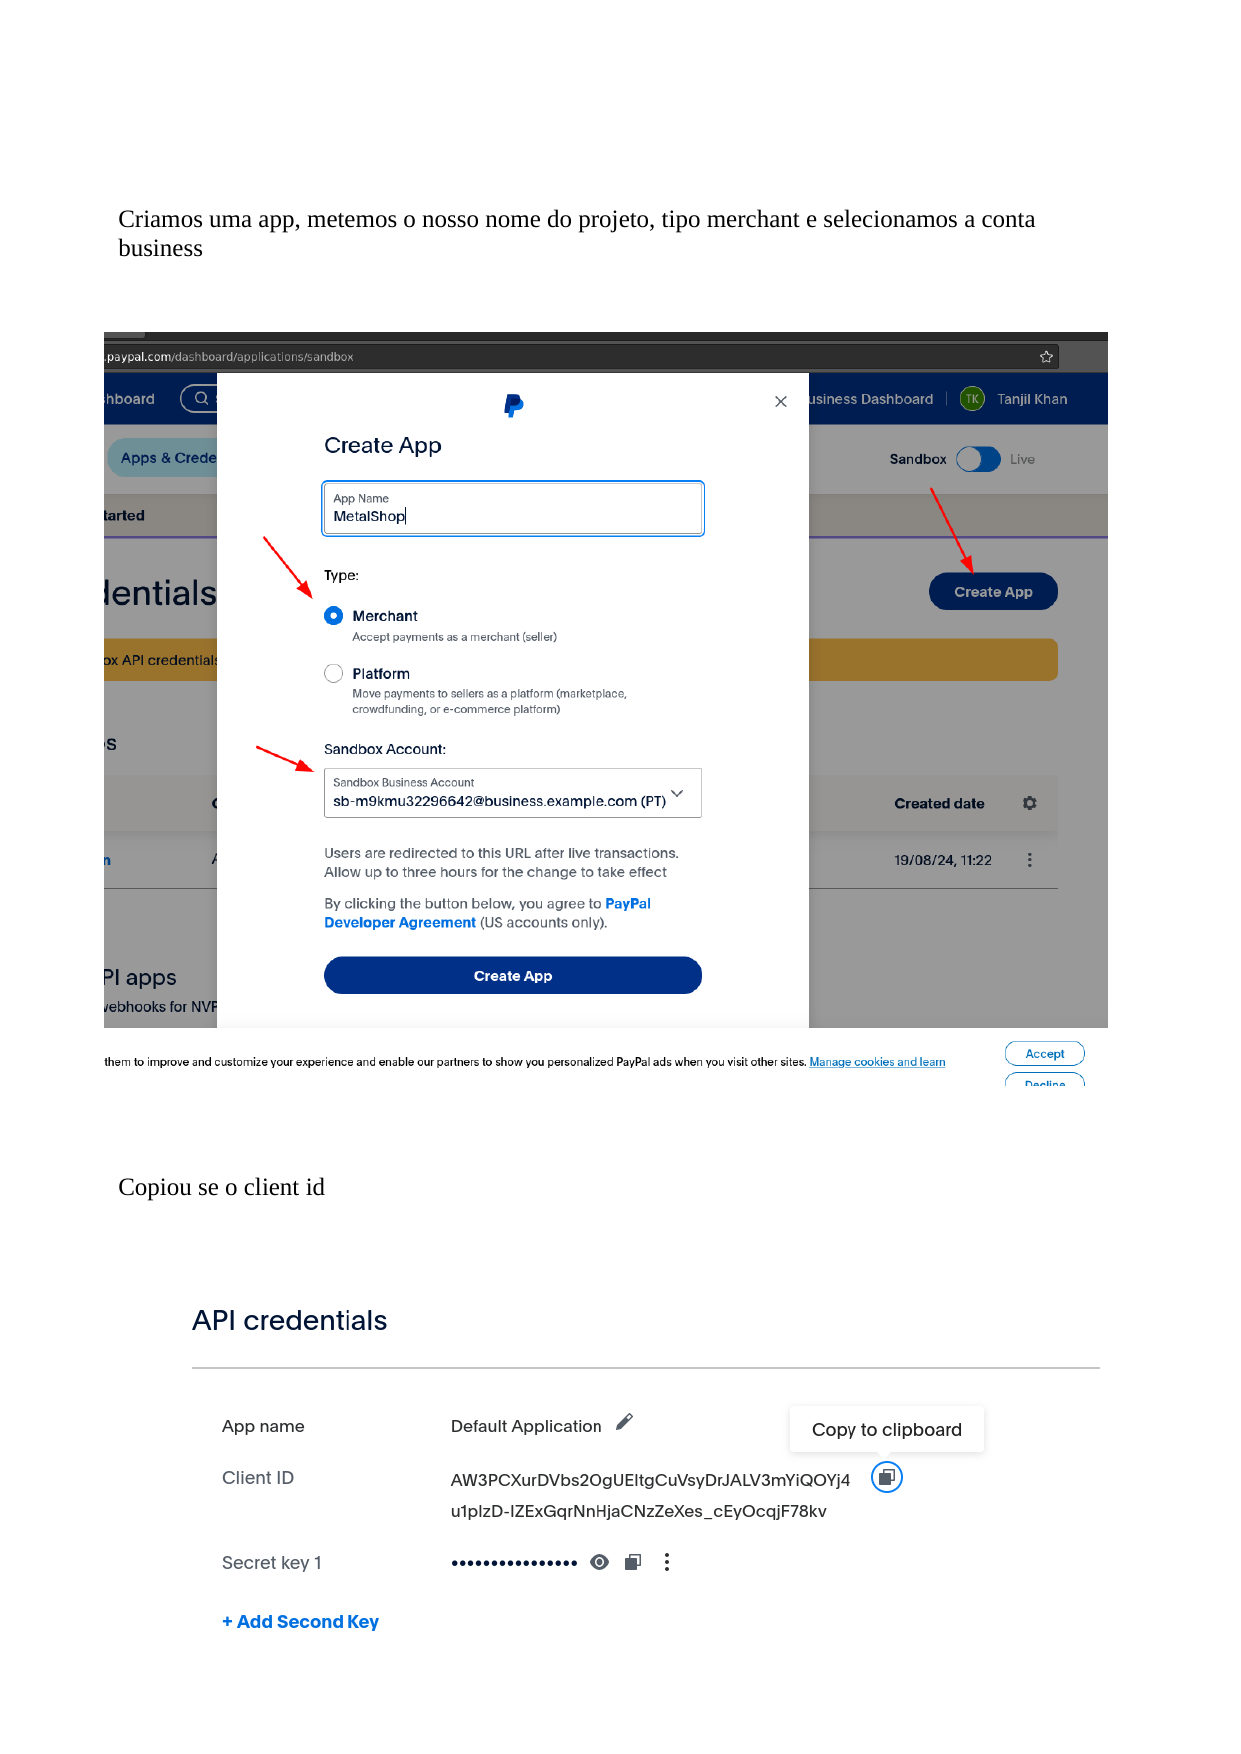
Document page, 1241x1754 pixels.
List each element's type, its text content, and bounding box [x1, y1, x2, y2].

picture [104, 332, 1108, 1086]
picture [96, 1291, 1101, 1648]
text Copiou se o client id [118, 1172, 1122, 1201]
text Criamos uma app, metemos o nosso nome do projeto, tipo merchant e selecionamos a conta business [118, 204, 1122, 262]
